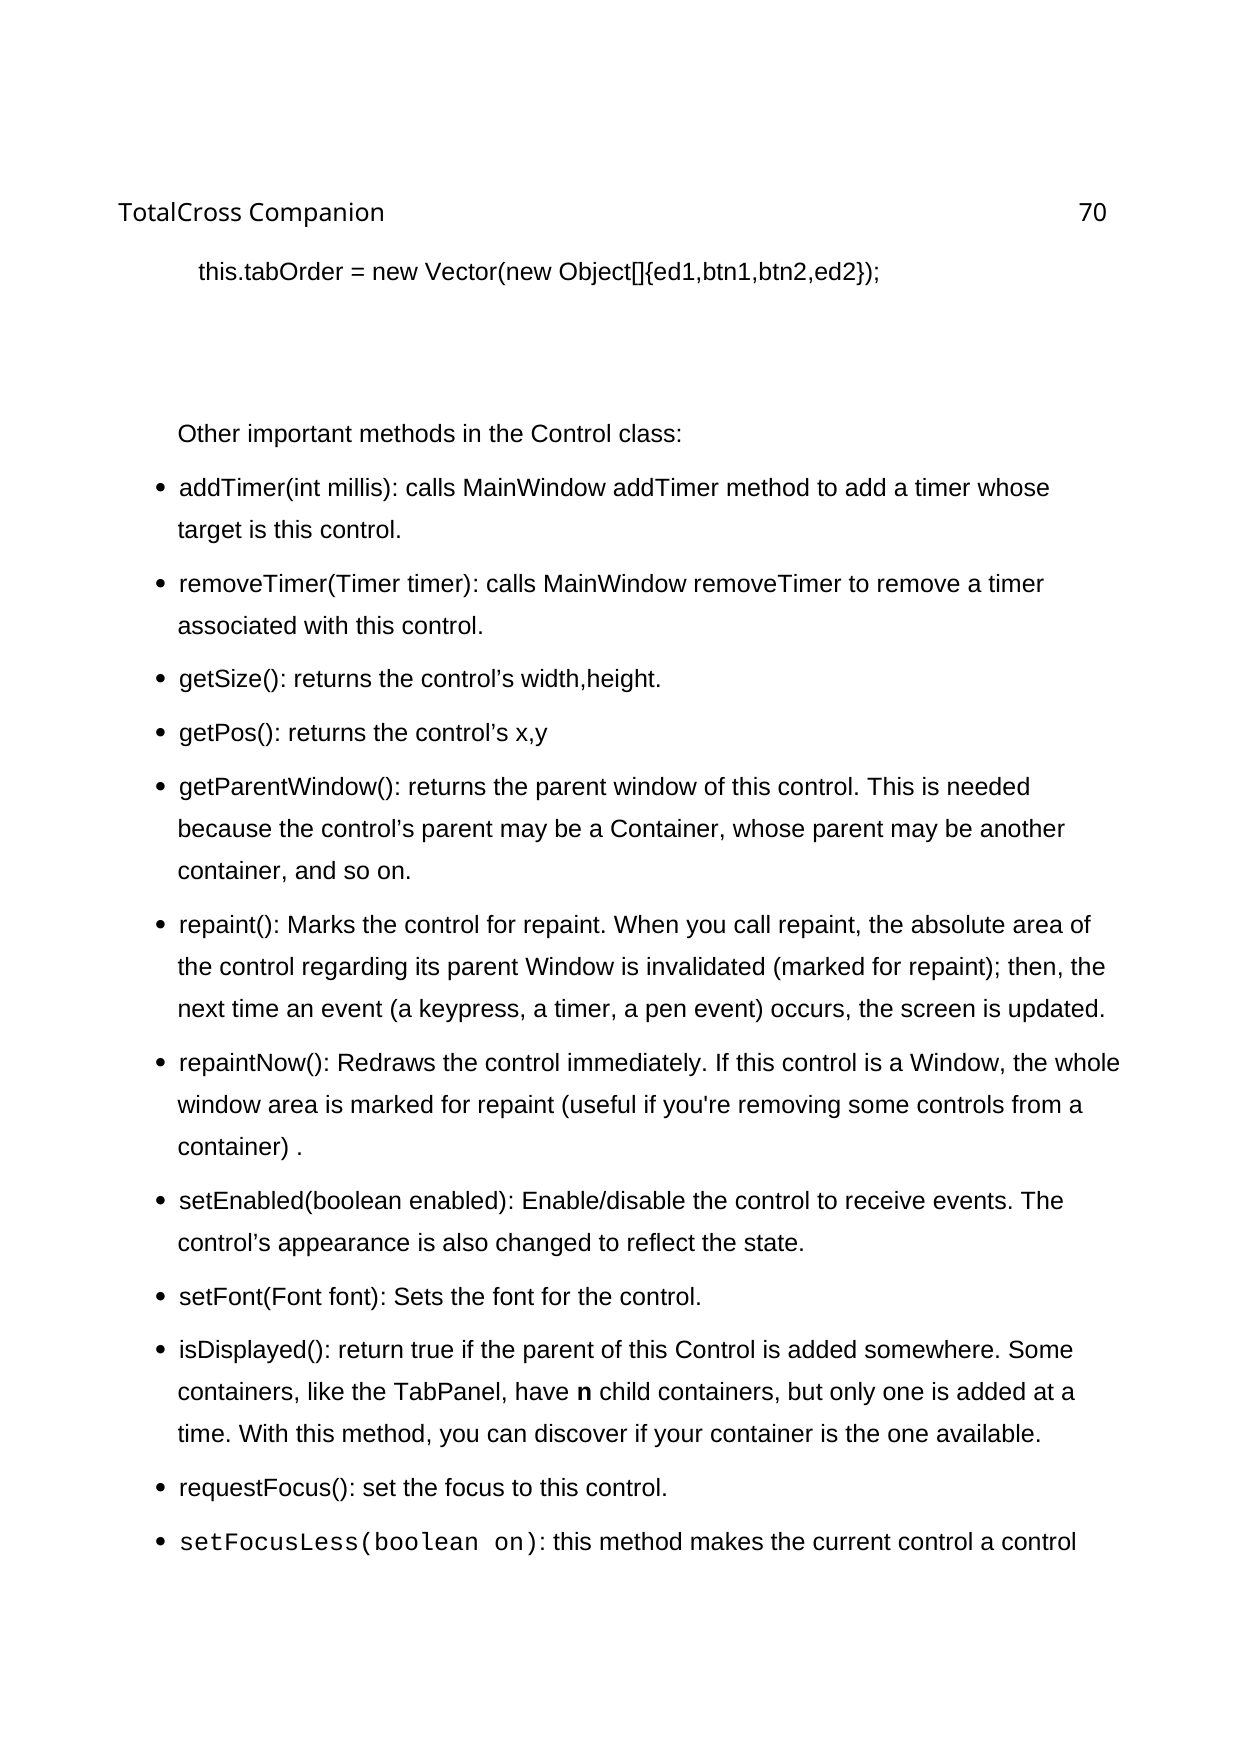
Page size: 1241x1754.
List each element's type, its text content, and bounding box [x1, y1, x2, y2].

list setEnabled(boolean enabled): Enable/disable the control to receive events. The control’s appearance is also changed to reflect the state. [156, 1187, 1122, 1257]
text Other important methods in the Control class: [118, 420, 1122, 448]
list addTimer(int millis): calls MainWindow addTimer method to add a timer whose target is this control. [156, 474, 1122, 544]
list setFocusLess(boolean on): this method makes the current control a control [156, 1528, 1122, 1558]
list isDisplayed(): return true if the parent of this Control is added somewhere. Some containers, like the TabPanel, have n child containers, but only one is added at a time. With this method, you can discover if your container is the one available. [156, 1336, 1122, 1448]
list requestFocus(): set the focus to this control. [156, 1474, 1122, 1502]
list getPos(): returns the control’s x,y [156, 719, 1122, 747]
list repaintNow(): Redraws the control immediately. If this control is a Window, the whole window area is marked for repaint (useful if you're removing some controls from a container) . [156, 1049, 1122, 1161]
list repaint(): Marks the control for repaint. When you call repaint, the absolute area of the control regarding its parent Window is invalidated (marked for repaint); then, the next time an event (a keypress, a timer, a pen event) occurs, the screen is updated. [156, 911, 1122, 1023]
list getSize(): returns the control’s width,height. [156, 665, 1122, 693]
list getParentWindow(): returns the parent window of this control. This is needed because the control’s parent may be a Container, whose parent may be another container, and so on. [156, 773, 1122, 885]
list setFont(Font font): Sets the font for the control. [156, 1282, 1122, 1310]
text this.tabOrder = new Vector(new Object[]{ed1,btn1,btn2,ed2}); [118, 258, 1122, 286]
list removeTimer(Timer timer): calls MainWindow removeTimer to remove a timer associated with this control. [156, 569, 1122, 639]
